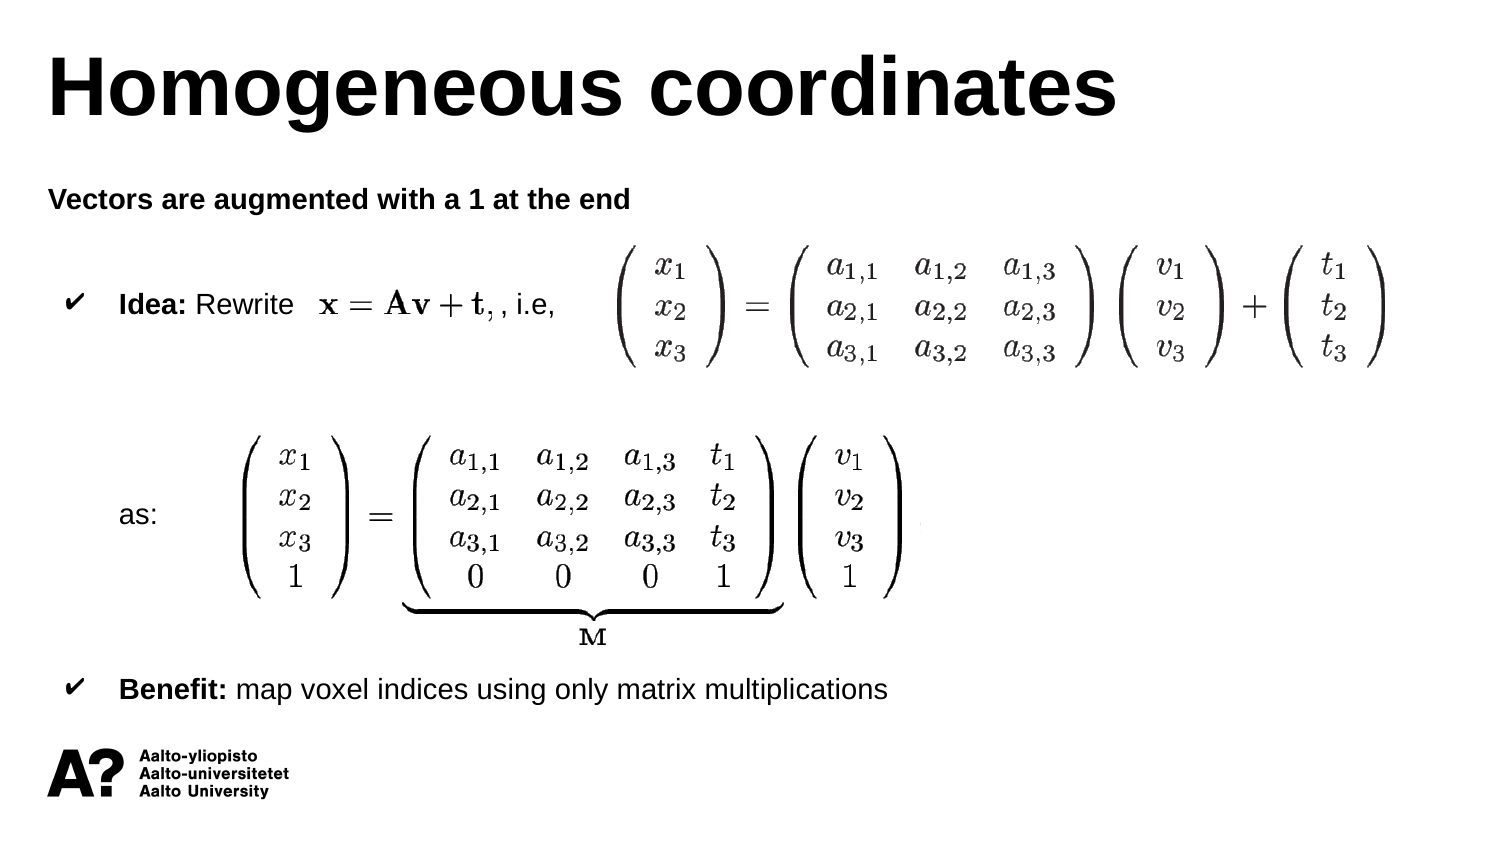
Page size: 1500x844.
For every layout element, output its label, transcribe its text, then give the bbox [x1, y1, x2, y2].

list Homogeneous coordinates [47, 32, 1442, 197]
picture [617, 231, 1385, 375]
picture [0, 702, 337, 844]
picture [227, 387, 921, 661]
picture [313, 276, 492, 350]
list Vectors are augmented with a 1 at the end Idea: Rewrite , i.e, as: Benefit: map voxel indices using only matrix multiplications [48, 180, 1375, 717]
